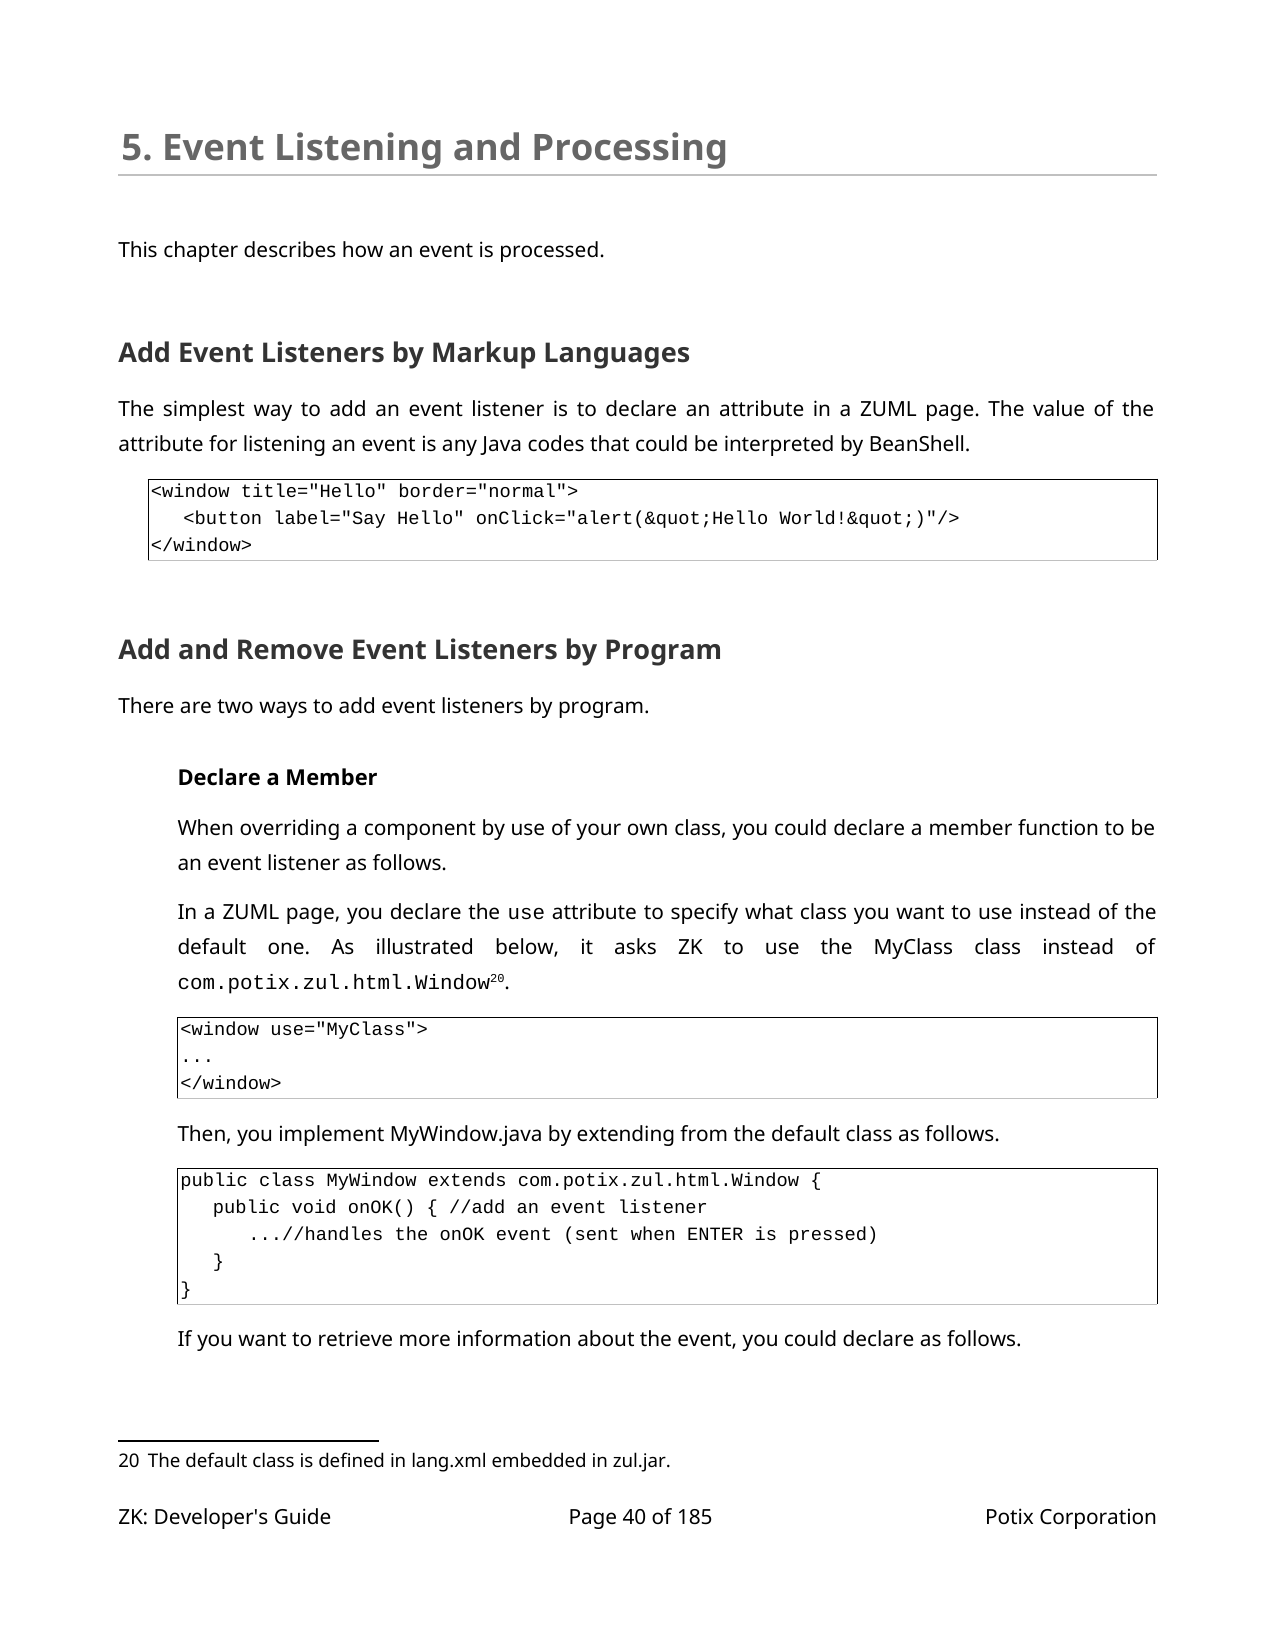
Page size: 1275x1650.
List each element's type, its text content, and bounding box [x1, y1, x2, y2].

text ... [178, 1044, 1157, 1068]
text <button label="Say Hello" onClick="alert(&quot;Hello World!&quot;)"/> [149, 506, 1157, 530]
text ...//handles the onOK event (sent when ENTER is pressed) [178, 1222, 1157, 1246]
subtitle 5. Event Listening and Processing [118, 118, 1157, 174]
text public void onOK() { //add an event listener [178, 1195, 1157, 1219]
text There are two ways to add event listeners by program. [118, 691, 1157, 719]
text </window> [178, 1071, 1157, 1098]
text If you want to retrieve more information about the event, you could declare as follows. [177, 1324, 1157, 1353]
text This chapter describes how an event is processed. [118, 235, 1157, 263]
text </window> [149, 533, 1157, 560]
subtitle Add and Remove Event Listeners by Program [118, 631, 1157, 668]
text } [178, 1249, 1157, 1274]
text <window title="Hello" border="normal"> [149, 480, 1157, 503]
subtitle Add Event Listeners by Markup Languages [118, 334, 1157, 371]
text In a ZUML page, you declare the use attribute to specify what class you want to use instead of the default one. As illustrated below, it asks ZK to use the MyClass class instead of com.potix.zul.html.Window. [177, 897, 1157, 996]
text Then, you implement MyWindow.java by extending from the default class as follows. [177, 1119, 1157, 1147]
text } [178, 1277, 1157, 1304]
text The simplest way to add an event listener is to declare an attribute in a ZUML page. The value of the attribute for listening an event is any Java codes that could be interpreted by BeanShell. [118, 394, 1157, 458]
subtitle Declare a Member [177, 762, 1157, 792]
text When overriding a component by use of your own class, you could declare a member function to be an event listener as follows. [177, 813, 1157, 876]
text The default class is defined in lang.xml embedded in zul.jar. [118, 1447, 1157, 1473]
text <window use="MyClass"> [178, 1018, 1157, 1041]
text public class MyWindow extends com.potix.zul.html.Window { [178, 1169, 1157, 1192]
